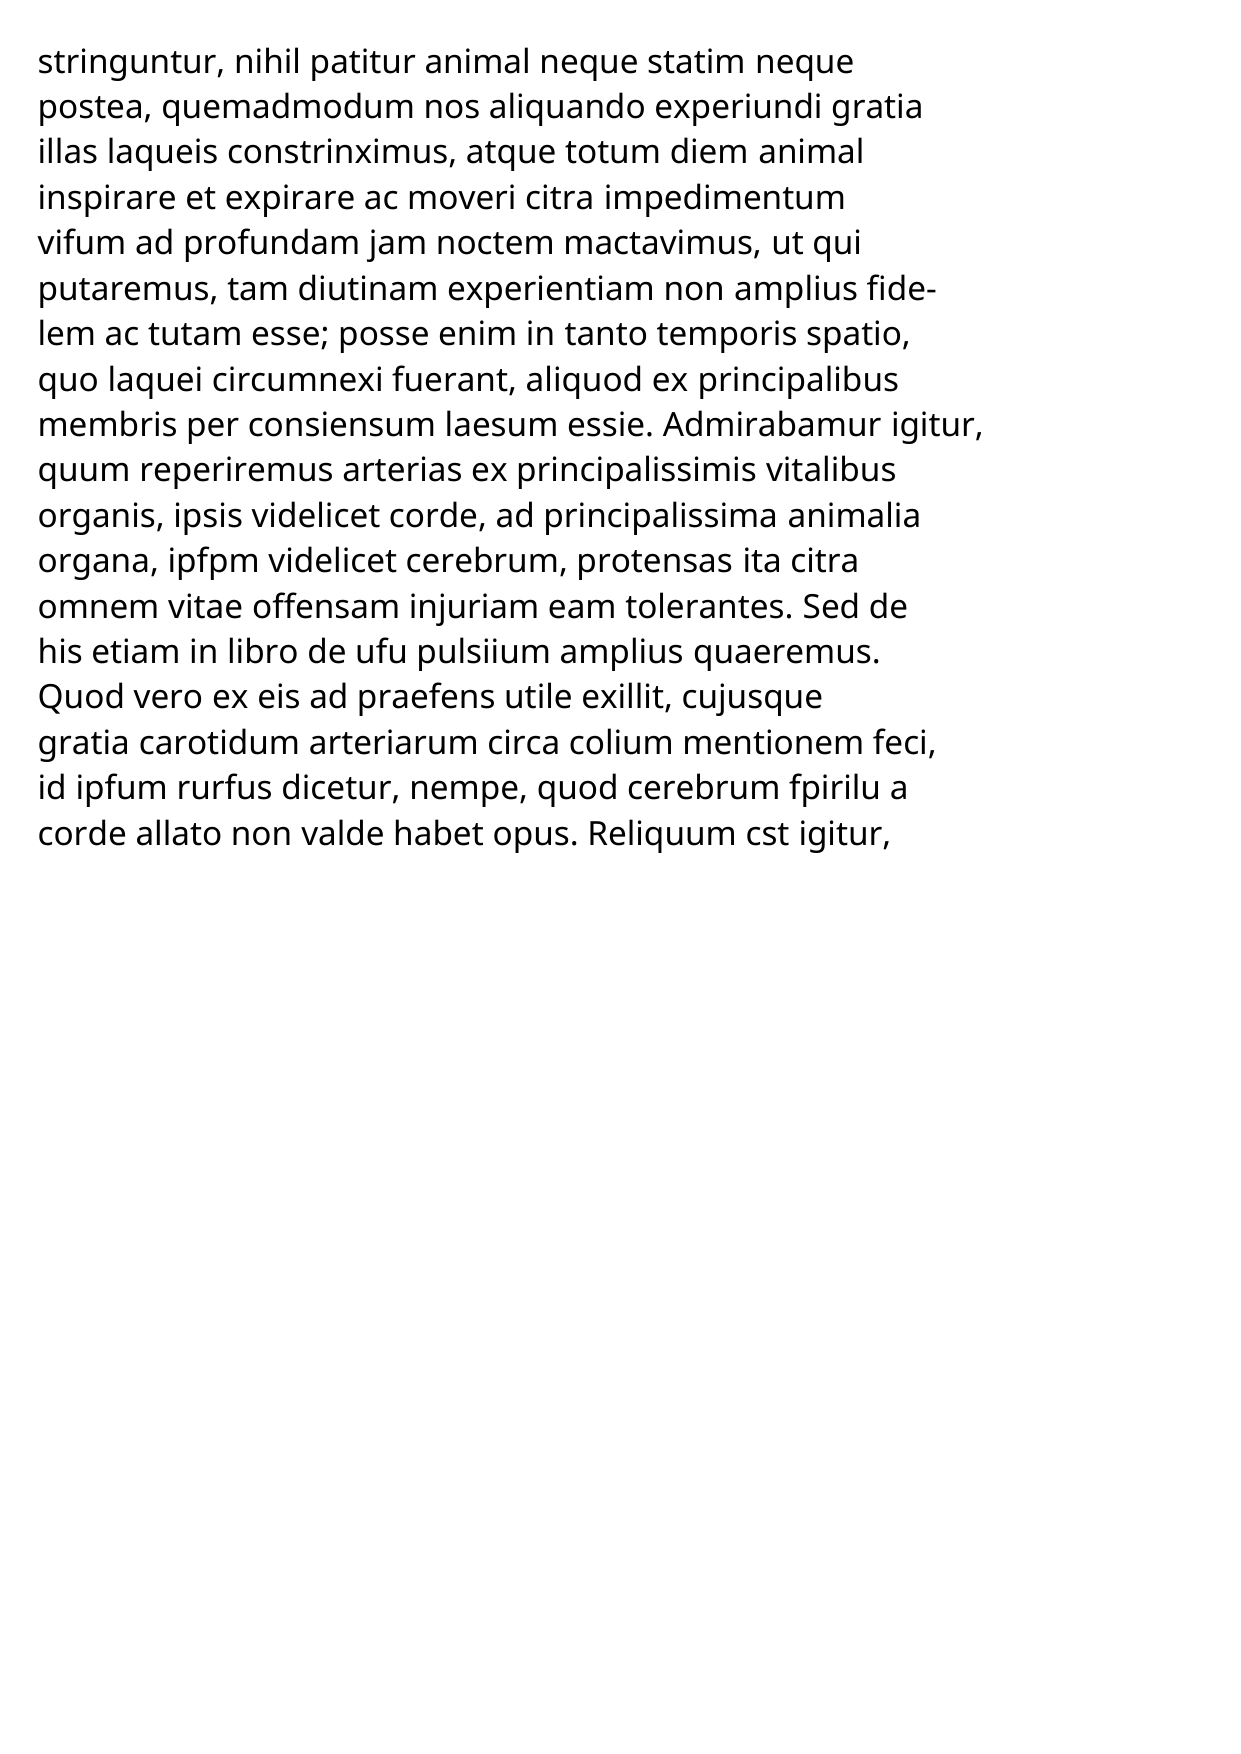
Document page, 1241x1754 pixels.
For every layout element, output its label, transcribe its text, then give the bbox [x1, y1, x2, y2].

text stringuntur, nihil patitur animal neque statim neque postea, quemadmodum nos aliquando experiundi gratia illas laqueis constrinximus, atque totum diem animal inspirare et expirare ac moveri citra impedimentum vifum ad profundam jam noctem mactavimus, ut qui putaremus, tam diutinam experientiam non amplius fide- lem ac tutam esse; posse enim in tanto temporis spatio, quo laquei circumnexi fuerant, aliquod ex principalibus membris per consiensum laesum essie. Admirabamur igitur, quum reperiremus arterias ex principalissimis vitalibus organis, ipsis videlicet corde, ad principalissima animalia organa, ipfpm videlicet cerebrum, protensas ita citra omnem vitae offensam injuriam eam tolerantes. Sed de his etiam in libro de ufu pulsiium amplius quaeremus. Quod vero ex eis ad praefens utile exillit, cujusque gratia carotidum arteriarum circa colium mentionem feci, id ipfum rurfus dicetur, nempe, quod cerebrum fpirilu a corde allato non valde habet opus. Reliquum cst igitur, [37, 37, 1203, 855]
